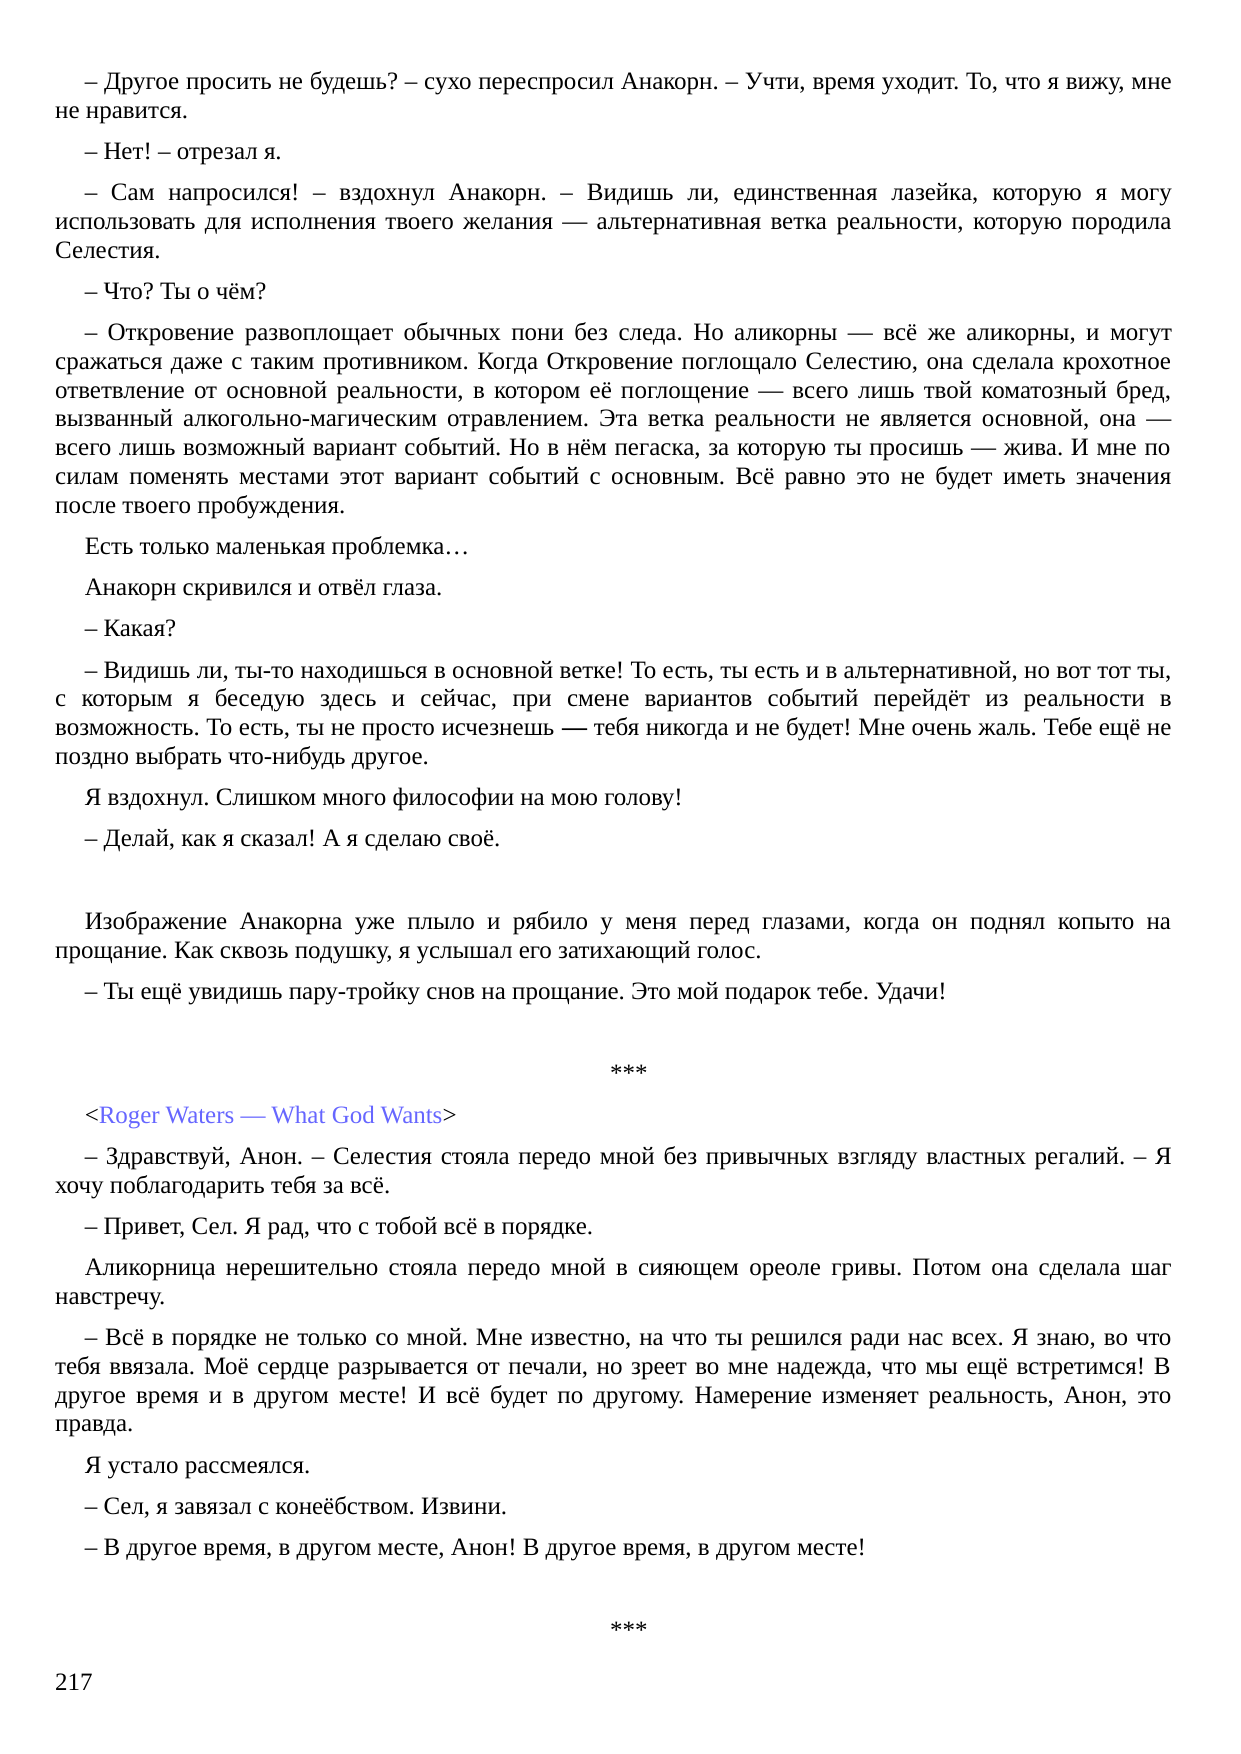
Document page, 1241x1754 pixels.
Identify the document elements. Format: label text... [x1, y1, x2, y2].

text Я вздохнул. Слишком много философии на мою голову! [55, 782, 1173, 811]
text Я устало рассмеялся. [55, 1450, 1173, 1478]
text – Нет! – отрезал я. [55, 136, 1173, 165]
text Анакорн скривился и отвёл глаза. [55, 572, 1173, 601]
text – В другое время, в другом месте, Анон! В другое время, в другом месте! [55, 1532, 1173, 1561]
text <Roger Waters — What God Wants> [55, 1100, 1173, 1128]
text – Делай, как я сказал! А я сделаю своё. [55, 823, 1173, 852]
text – Здравствуй, Анон. – Селестия стояла передо мной без привычных взгляду властных регалий. – Я хочу поблагодарить тебя за всё. [55, 1141, 1173, 1198]
text – Сел, я завязал с конеёбством. Извини. [55, 1491, 1173, 1520]
text *** [55, 1615, 1173, 1643]
text – Видишь ли, ты-то находишься в основной ветке! То есть, ты есть и в альтернативной, но вот тот ты, с которым я беседую здесь и сейчас, при смене вариантов событий перейдёт из реальности в возможность. То есть, ты не просто исчезнешь — тебя никогда и не будет! Мне очень жаль. Тебе ещё не поздно выбрать что-нибудь другое. [55, 655, 1173, 770]
text *** [55, 1058, 1173, 1087]
text Аликорница нерешительно стояла передо мной в сияющем ореоле гривы. Потом она сделала шаг навстречу. [55, 1252, 1173, 1310]
text – Другое просить не будешь? – сухо переспросил Анакорн. – Учти, время уходит. То, что я вижу, мне не нравится. [55, 66, 1173, 123]
text – Сам напросился! – вздохнул Анакорн. – Видишь ли, единственная лазейка, которую я могу использовать для исполнения твоего желания — альтернативная ветка реальности, которую породила Селестия. [55, 177, 1173, 263]
text Есть только маленькая проблемка… [55, 531, 1173, 560]
text – Привет, Сел. Я рад, что с тобой всё в порядке. [55, 1211, 1173, 1240]
text – Что? Ты о чём? [55, 276, 1173, 305]
text – Всё в порядке не только со мной. Мне известно, на что ты решился ради нас всех. Я знаю, во что тебя ввязала. Моё сердце разрывается от печали, но зреет во мне надежда, что мы ещё встретимся! В другое время и в другом месте! И всё будет по другому. Намерение изменяет реальность, Анон, это правда. [55, 1322, 1173, 1437]
text – Ты ещё увидишь пару-тройку снов на прощание. Это мой подарок тебе. Удачи! [55, 976, 1173, 1005]
text Изображение Анакорна уже плыло и рябило у меня перед глазами, когда он поднял копыто на прощание. Как сквозь подушку, я услышал его затихающий голос. [55, 906, 1173, 963]
text – Какая? [55, 613, 1173, 642]
text – Откровение развоплощает обычных пони без следа. Но аликорны — всё же аликорны, и могут сражаться даже с таким противником. Когда Откровение поглощало Селестию, она сделала крохотное ответвление от основной реальности, в котором её поглощение — всего лишь твой коматозный бред, вызванный алкогольно-магическим отравлением. Эта ветка реальности не является основной, она — всего лишь возможный вариант событий. Но в нём пегаска, за которую ты просишь — жива. И мне по силам поменять местами этот вариант событий с основным. Всё равно это не будет иметь значения после твоего пробуждения. [55, 317, 1173, 518]
